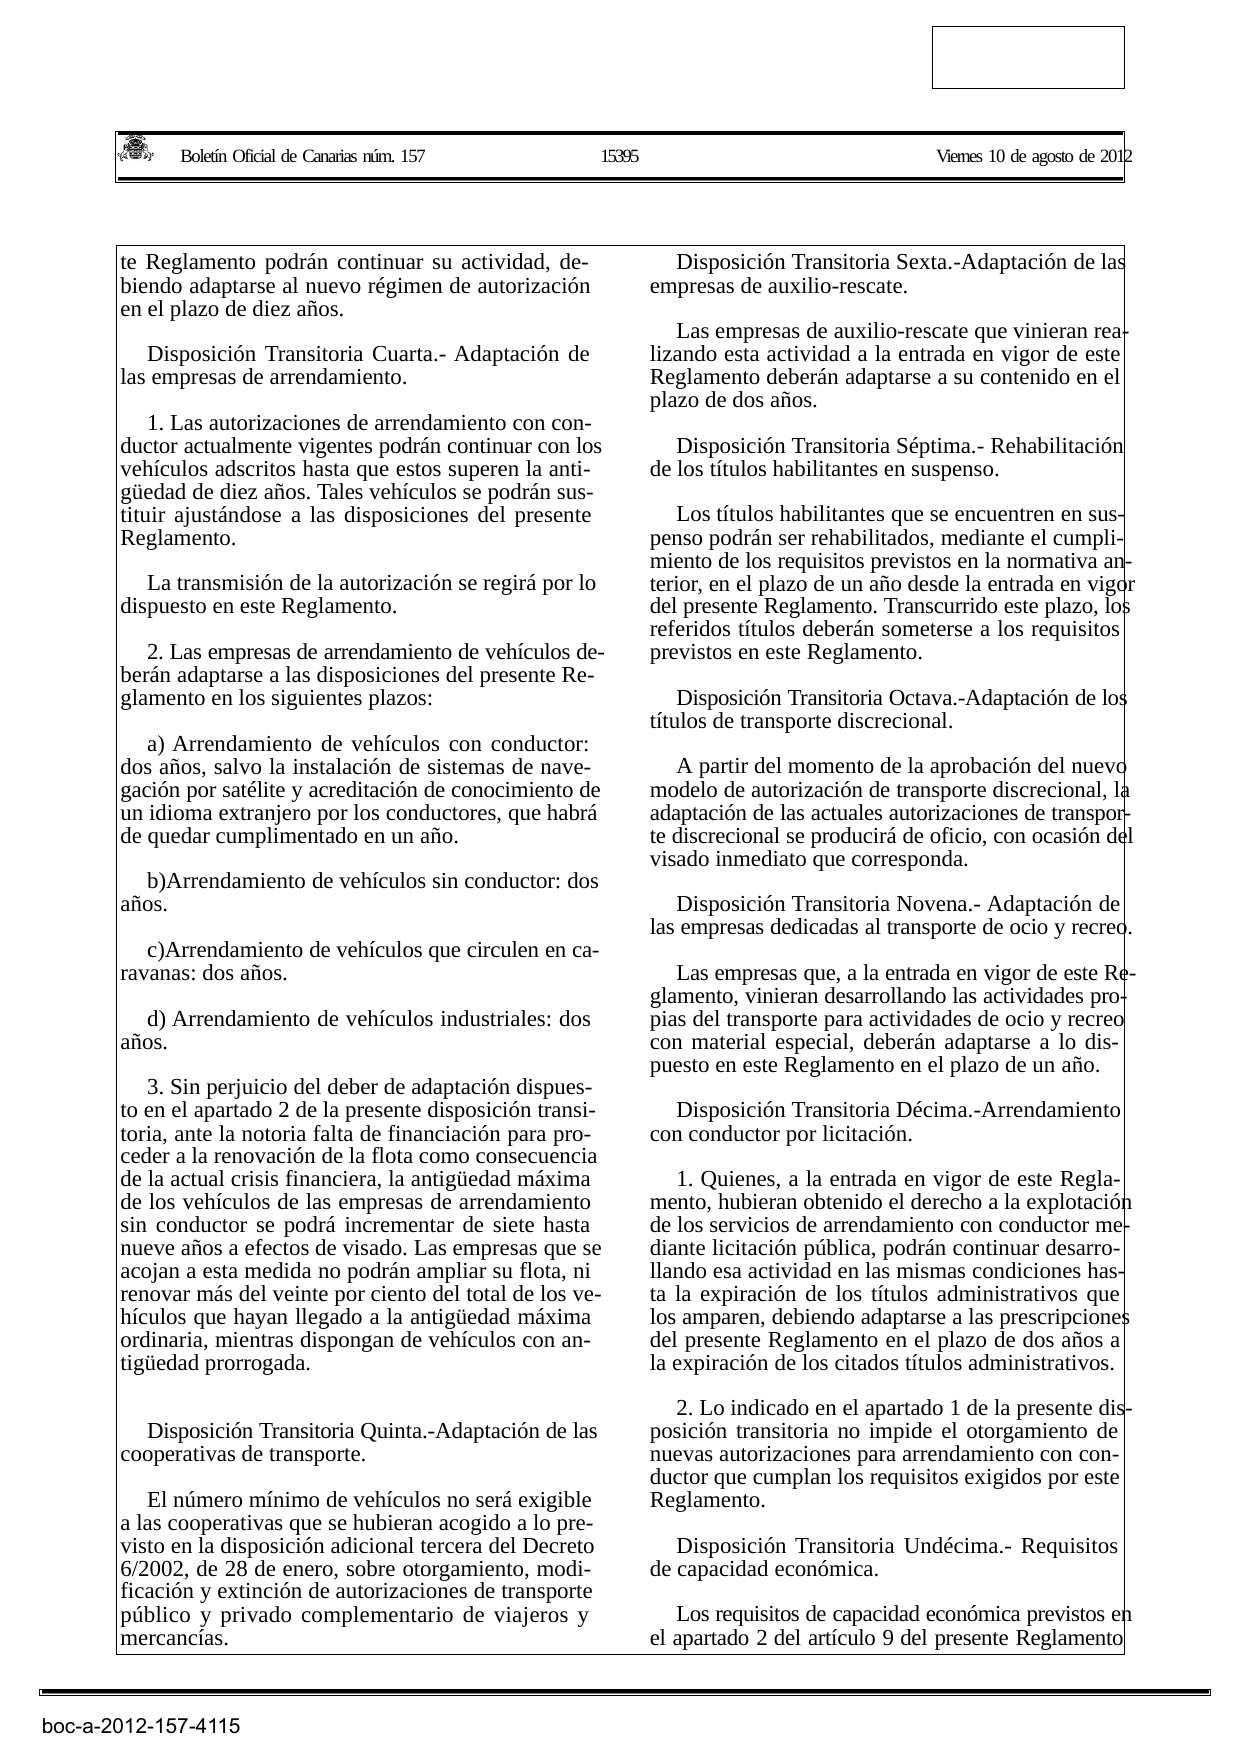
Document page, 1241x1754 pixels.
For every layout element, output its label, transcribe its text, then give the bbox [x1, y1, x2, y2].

text las empresas de arrendamiento. [120, 366, 616, 389]
text Reglamento. [649, 1489, 1145, 1512]
text ductor actualmente vigentes podrán continuar con los [120, 433, 616, 458]
text boc-a-2012-157-4115 [42, 1714, 267, 1738]
text dos años, salvo la instalación de sistemas de nave- [120, 756, 616, 779]
text penso podrán ser rehabilitados, mediante el cumpli- [649, 527, 1145, 550]
text Las empresas que, a la entrada en vigor de este Re- [676, 960, 1145, 985]
text de la actual crisis financiera, la antigüedad máxima [120, 1168, 616, 1191]
text ficación y extinción de autorizaciones de transporte [120, 1578, 616, 1604]
text 1. Quienes, a la entrada en vigor de este Regla- [676, 1166, 1145, 1191]
text Viernes 10 de agosto de 2012 [936, 146, 1137, 167]
text toria, ante la notoria falta de financiación para pro- [120, 1123, 616, 1146]
text Boletín Oficial de Canarias núm. 157 [180, 146, 428, 167]
text pias del transporte para actividades de ocio y recreo [649, 1008, 1145, 1031]
text llando esa actividad en las mismas condiciones has- [649, 1260, 1145, 1283]
text un idioma extranjero por los conductores, que habrá [120, 802, 616, 825]
text los amparen, debiendo adaptarse a las prescripciones [649, 1306, 1145, 1329]
text de los servicios de arrendamiento con conductor me- [649, 1214, 1145, 1237]
text Disposición Transitoria Cuarta.- Adaptación de [147, 341, 616, 366]
text años. [120, 893, 615, 916]
text . Sin perjuicio del deber de adaptación dispues- [158, 1074, 616, 1097]
text la expiración de los citados títulos administrativos. [649, 1352, 1145, 1375]
text nuevas autorizaciones para arrendamiento con con- [649, 1443, 1145, 1466]
text c)Arrendamiento de vehículos que circulen en ca- [147, 937, 616, 962]
text mercancías. [120, 1627, 616, 1650]
text con conductor por licitación. [649, 1123, 1145, 1146]
text puesto en este Reglamento en el plazo de un año. [649, 1054, 1145, 1077]
text gación por satélite y acreditación de conocimiento de [120, 779, 616, 802]
picture [40, 1690, 1210, 1695]
text Los requisitos de capacidad económica previstos en [676, 1601, 1145, 1627]
text títulos de transporte discrecional. [649, 710, 1145, 733]
text visado inmediato que corresponda. [649, 848, 1145, 871]
text Disposición Transitoria Séptima.- Rehabilitación [676, 433, 1145, 458]
text Disposición Transitoria Undécima.- Requisitos [676, 1533, 1145, 1558]
text terior, en el plazo de un año desde la entrada en vigor [649, 573, 1145, 596]
text miento de los requisitos previstos en la normativa an- [649, 550, 1145, 573]
text sin conductor se podrá incrementar de siete hasta [120, 1214, 616, 1237]
text mento, hubieran obtenido el derecho a la explotación [649, 1191, 1145, 1214]
text ductor que cumplan los requisitos exigidos por este [649, 1466, 1145, 1489]
text el apartado 2 del artículo 9 del presente Reglamento [649, 1627, 1145, 1650]
picture [116, 132, 1124, 182]
text 6 [120, 1556, 132, 1578]
text d) Arrendamiento de vehículos industriales: dos [147, 1006, 616, 1031]
text empresas de auxilio-rescate. [649, 275, 1145, 298]
text posición transitoria no impide el otorgamiento de [649, 1418, 1145, 1443]
text Disposición Transitoria Quinta.-Adaptación de las [147, 1418, 616, 1443]
text del presente Reglamento. Transcurrido este plazo, los [649, 596, 1145, 618]
text 3 [147, 1074, 158, 1097]
text de los títulos habilitantes en suspenso. [649, 458, 1145, 481]
text años. [120, 1031, 616, 1054]
text Reglamento. [120, 527, 616, 550]
text de capacidad económica. [649, 1558, 1145, 1581]
text güedad de diez años. Tales vehículos se podrán sus- [120, 481, 616, 504]
text 2 [676, 1395, 688, 1418]
text te discrecional se producirá de oficio, con ocasión del [649, 825, 1145, 848]
text público y privado complementario de viajeros y [120, 1604, 616, 1627]
text nueve años a efectos de visado. Las empresas que se [120, 1237, 616, 1260]
text . Lo indicado en el apartado 1 de la presente dis- [688, 1395, 1145, 1418]
text El número mínimo de vehículos no será exigible [147, 1487, 616, 1512]
text cooperativas de transporte. [120, 1443, 616, 1466]
text /2002, de 28 de enero, sobre otorgamiento, modi- [132, 1556, 616, 1578]
text vehículos adscritos hasta que estos superen la anti- [120, 458, 616, 481]
text Las empresas de auxilio-rescate que vinieran rea- [676, 318, 1145, 343]
text visto en la disposición adicional tercera del Decreto [120, 1535, 616, 1556]
picture [933, 27, 1124, 88]
text glamento en los siguientes plazos: [120, 687, 616, 710]
text b)Arrendamiento de vehículos sin conductor: dos [147, 868, 615, 893]
text ceder a la renovación de la flota como consecuencia [120, 1146, 616, 1168]
text adaptación de las actuales autorizaciones de transpor- [649, 802, 1145, 825]
text del presente Reglamento en el plazo de dos años a [649, 1329, 1145, 1352]
text biendo adaptarse al nuevo régimen de autorización [120, 275, 616, 298]
text de los vehículos de las empresas de arrendamiento [120, 1191, 616, 1214]
text Disposición Transitoria Octava.-Adaptación de los [676, 685, 1145, 710]
text ta la expiración de los títulos administrativos que [649, 1283, 1145, 1306]
text glamento, vinieran desarrollando las actividades pro- [649, 985, 1145, 1008]
text a) Arrendamiento de vehículos con conductor: [147, 731, 616, 756]
text las empresas dedicadas al transporte de ocio y recreo. [649, 916, 1145, 939]
text A partir del momento de la aprobación del nuevo [676, 753, 1145, 779]
text Reglamento deberán adaptarse a su contenido en el [649, 366, 1145, 389]
text referidos títulos deberán someterse a los requisitos [649, 618, 1145, 641]
text con material especial, deberán adaptarse a lo dis- [649, 1031, 1145, 1054]
text acojan a esta medida no podrán ampliar su flota, ni [120, 1260, 616, 1283]
text 2. Las empresas de arrendamiento de vehículos de- [147, 639, 616, 662]
text te Reglamento podrán continuar su actividad, de- [120, 249, 616, 275]
text Los títulos habilitantes que se encuentren en sus- [676, 501, 1145, 527]
text Disposición Transitoria Décima.-Arrendamiento [676, 1097, 1145, 1123]
text ordinaria, mientras dispongan de vehículos con an- [120, 1329, 616, 1352]
text tigüedad prorrogada. [120, 1352, 616, 1375]
text berán adaptarse a las disposiciones del presente Re- [120, 662, 616, 687]
text 1 [147, 410, 158, 433]
text lizando esta actividad a la entrada en vigor de este [649, 343, 1145, 366]
text . Las autorizaciones de arrendamiento con con- [158, 410, 616, 433]
text previstos en este Reglamento. [649, 641, 1145, 664]
text 15395 [600, 146, 662, 167]
text to en el apartado 2 de la presente disposición transi- [120, 1097, 616, 1123]
text de quedar cumplimentado en un año. [120, 825, 616, 848]
text en el plazo de diez años. [120, 298, 616, 321]
text Disposición Transitoria Sexta.-Adaptación de las [676, 249, 1145, 275]
text diante licitación pública, podrán continuar desarro- [649, 1237, 1145, 1260]
text modelo de autorización de transporte discrecional, la [649, 779, 1145, 802]
text Disposición Transitoria Novena.- Adaptación de [676, 891, 1145, 916]
text plazo de dos años. [649, 389, 1145, 412]
text tituir ajustándose a las disposiciones del presente [120, 504, 616, 527]
text renovar más del veinte por ciento del total de los ve- [120, 1283, 616, 1306]
text La transmisión de la autorización se regirá por lo [147, 570, 616, 596]
text dispuesto en este Reglamento. [120, 596, 616, 618]
picture [117, 246, 1124, 1654]
text a las cooperativas que se hubieran acogido a lo pre- [120, 1512, 616, 1535]
text hículos que hayan llegado a la antigüedad máxima [120, 1306, 616, 1329]
text ravanas: dos años. [120, 962, 616, 985]
